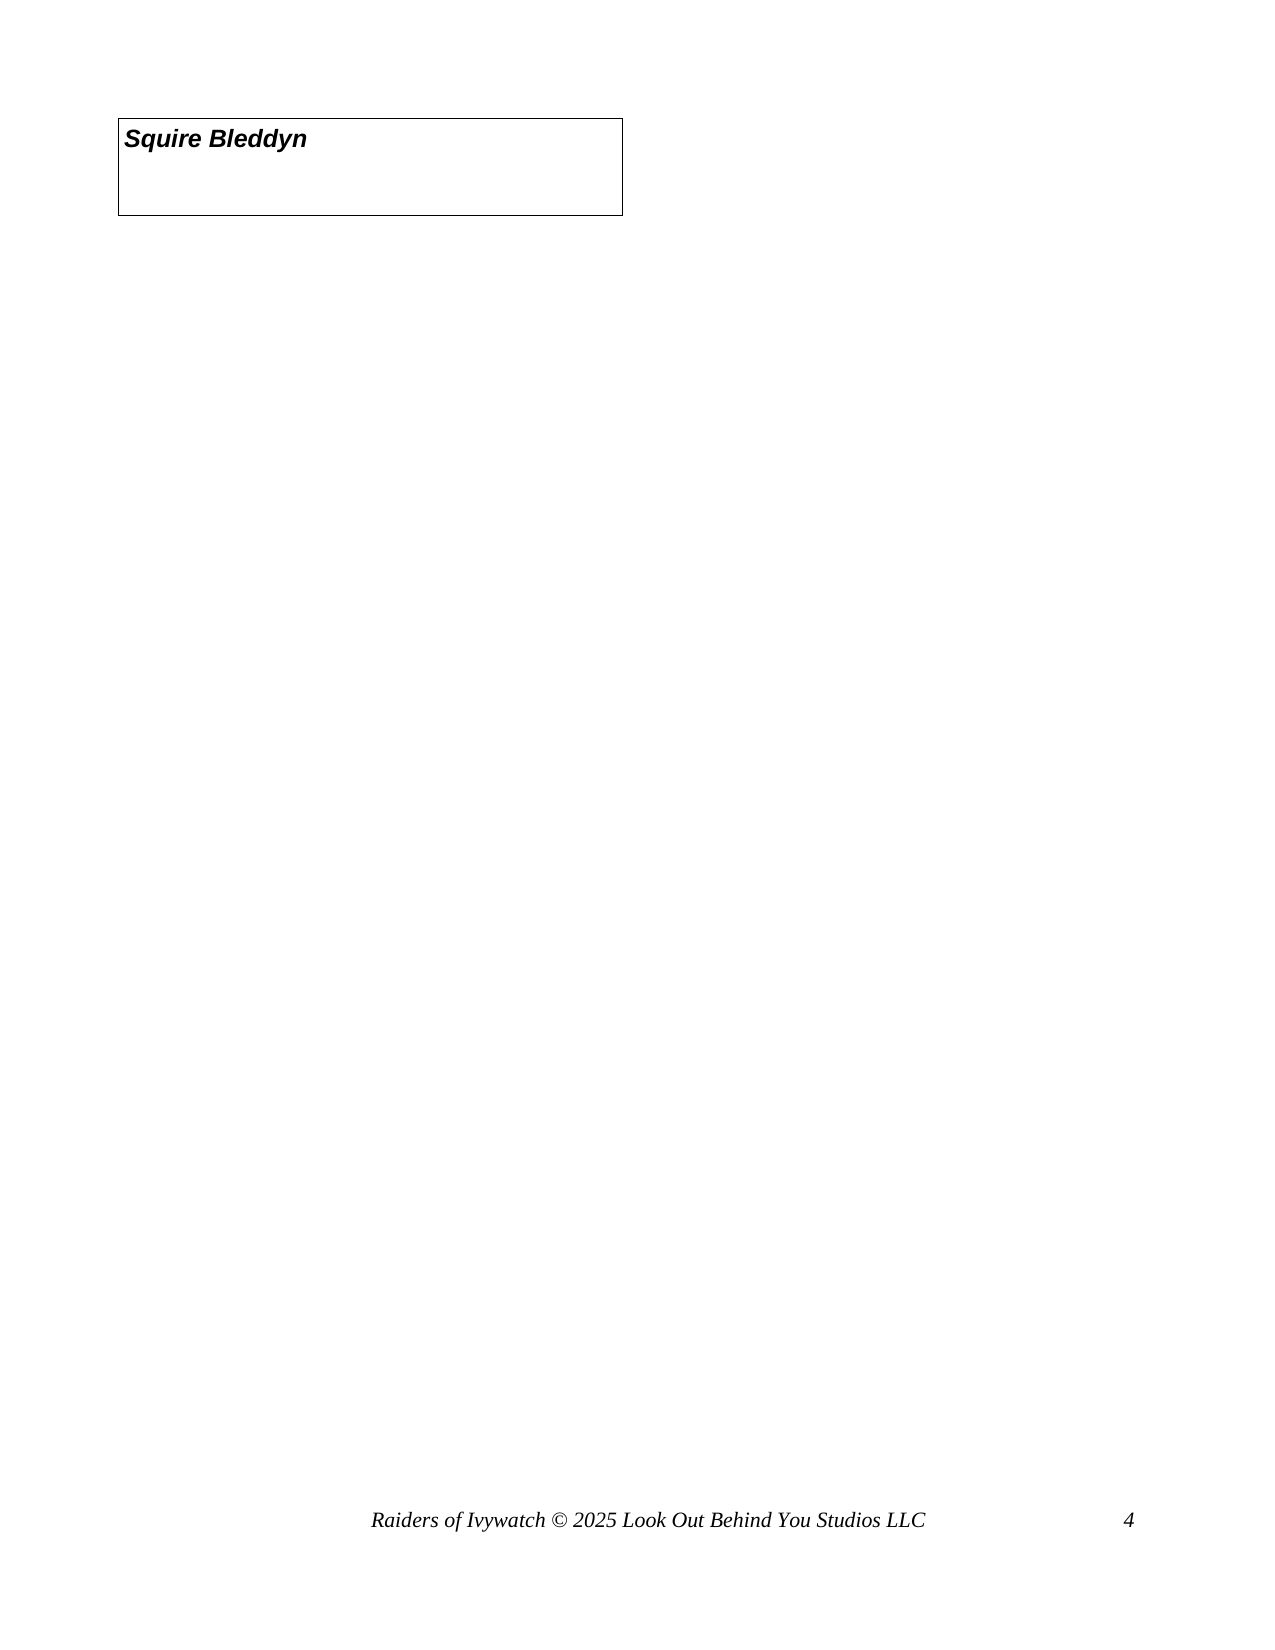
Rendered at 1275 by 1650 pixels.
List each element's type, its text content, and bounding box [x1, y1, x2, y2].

table_header Squire Bleddyn [119, 119, 622, 215]
